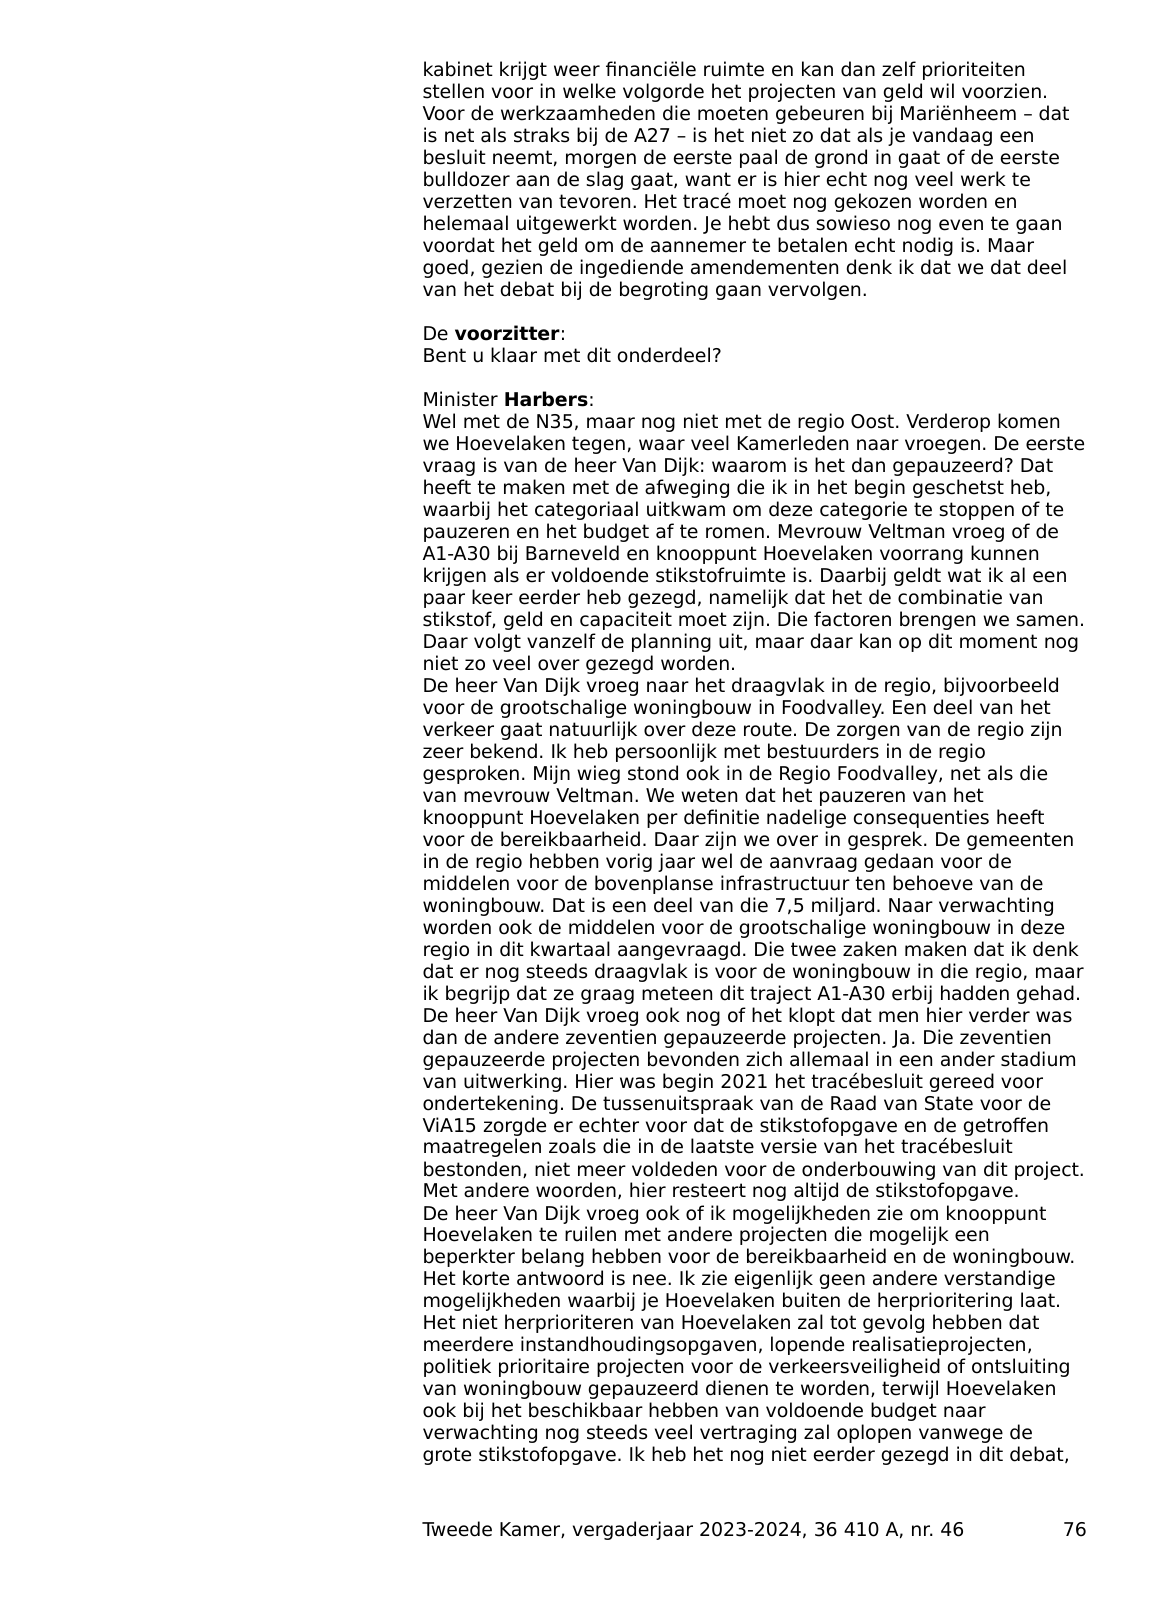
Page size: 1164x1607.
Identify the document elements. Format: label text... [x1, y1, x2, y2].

text Minister Harbers: [422, 389, 1087, 411]
text De voorzitter: [422, 323, 1087, 345]
text kabinet krijgt weer financiële ruimte en kan dan zelf prioriteiten stellen voor in welke volgorde het projecten van geld wil voorzien. Voor de werkzaamheden die moeten gebeuren bij Mariënheem – dat is net als straks bij de A27 – is het niet zo dat als je vandaag een besluit neemt, morgen de eerste paal de grond in gaat of de eerste bulldozer aan de slag gaat, want er is hier echt nog veel werk te verzetten van tevoren. Het tracé moet nog gekozen worden en helemaal uitgewerkt worden. Je hebt dus sowieso nog even te gaan voordat het geld om de aannemer te betalen echt nodig is. Maar goed, gezien de ingediende amendementen denk ik dat we dat deel van het debat bij de begroting gaan vervolgen. [422, 59, 1087, 301]
text Wel met de N35, maar nog niet met de regio Oost. Verderop komen we Hoevelaken tegen, waar veel Kamerleden naar vroegen. De eerste vraag is van de heer Van Dijk: waarom is het dan gepauzeerd? Dat heeft te maken met de afweging die ik in het begin geschetst heb, waarbij het categoriaal uitkwam om deze categorie te stoppen of te pauzeren en het budget af te romen. Mevrouw Veltman vroeg of de A1-A30 bij Barneveld en knooppunt Hoevelaken voorrang kunnen krijgen als er voldoende stikstofruimte is. Daarbij geldt wat ik al een paar keer eerder heb gezegd, namelijk dat het de combinatie van stikstof, geld en capaciteit moet zijn. Die factoren brengen we samen. Daar volgt vanzelf de planning uit, maar daar kan op dit moment nog niet zo veel over gezegd worden. [422, 411, 1087, 675]
text Bent u klaar met dit onderdeel? [422, 345, 1087, 367]
text De heer Van Dijk vroeg ook nog of het klopt dat men hier verder was dan de andere zeventien gepauzeerde projecten. Ja. Die zeventien gepauzeerde projecten bevonden zich allemaal in een ander stadium van uitwerking. Hier was begin 2021 het tracébesluit gereed voor ondertekening. De tussenuitspraak van de Raad van State voor de ViA15 zorgde er echter voor dat de stikstofopgave en de getroffen maatregelen zoals die in de laatste versie van het tracébesluit bestonden, niet meer voldeden voor de onderbouwing van dit project. Met andere woorden, hier resteert nog altijd de stikstofopgave. [422, 1004, 1087, 1202]
text De heer Van Dijk vroeg naar het draagvlak in de regio, bijvoorbeeld voor de grootschalige woningbouw in Foodvalley. Een deel van het verkeer gaat natuurlijk over deze route. De zorgen van de regio zijn zeer bekend. Ik heb persoonlijk met bestuurders in de regio gesproken. Mijn wieg stond ook in de Regio Foodvalley, net als die van mevrouw Veltman. We weten dat het pauzeren van het knooppunt Hoevelaken per definitie nadelige consequenties heeft voor de bereikbaarheid. Daar zijn we over in gesprek. De gemeenten in de regio hebben vorig jaar wel de aanvraag gedaan voor de middelen voor de bovenplanse infrastructuur ten behoeve van de woningbouw. Dat is een deel van die 7,5 miljard. Naar verwachting worden ook de middelen voor de grootschalige woningbouw in deze regio in dit kwartaal aangevraagd. Die twee zaken maken dat ik denk dat er nog steeds draagvlak is voor de woningbouw in die regio, maar ik begrijp dat ze graag meteen dit traject A1-A30 erbij hadden gehad. [422, 675, 1087, 1004]
text De heer Van Dijk vroeg ook of ik mogelijkheden zie om knooppunt Hoevelaken te ruilen met andere projecten die mogelijk een beperkter belang hebben voor de bereikbaarheid en de woningbouw. Het korte antwoord is nee. Ik zie eigenlijk geen andere verstandige mogelijkheden waarbij je Hoevelaken buiten de herprioritering laat. Het niet herprioriteren van Hoevelaken zal tot gevolg hebben dat meerdere instandhoudingsopgaven, lopende realisatieprojecten, politiek prioritaire projecten voor de verkeersveiligheid of ontsluiting van woningbouw gepauzeerd dienen te worden, terwijl Hoevelaken ook bij het beschikbaar hebben van voldoende budget naar verwachting nog steeds veel vertraging zal oplopen vanwege de grote stikstofopgave. Ik heb het nog niet eerder gezegd in dit debat, [422, 1202, 1087, 1466]
